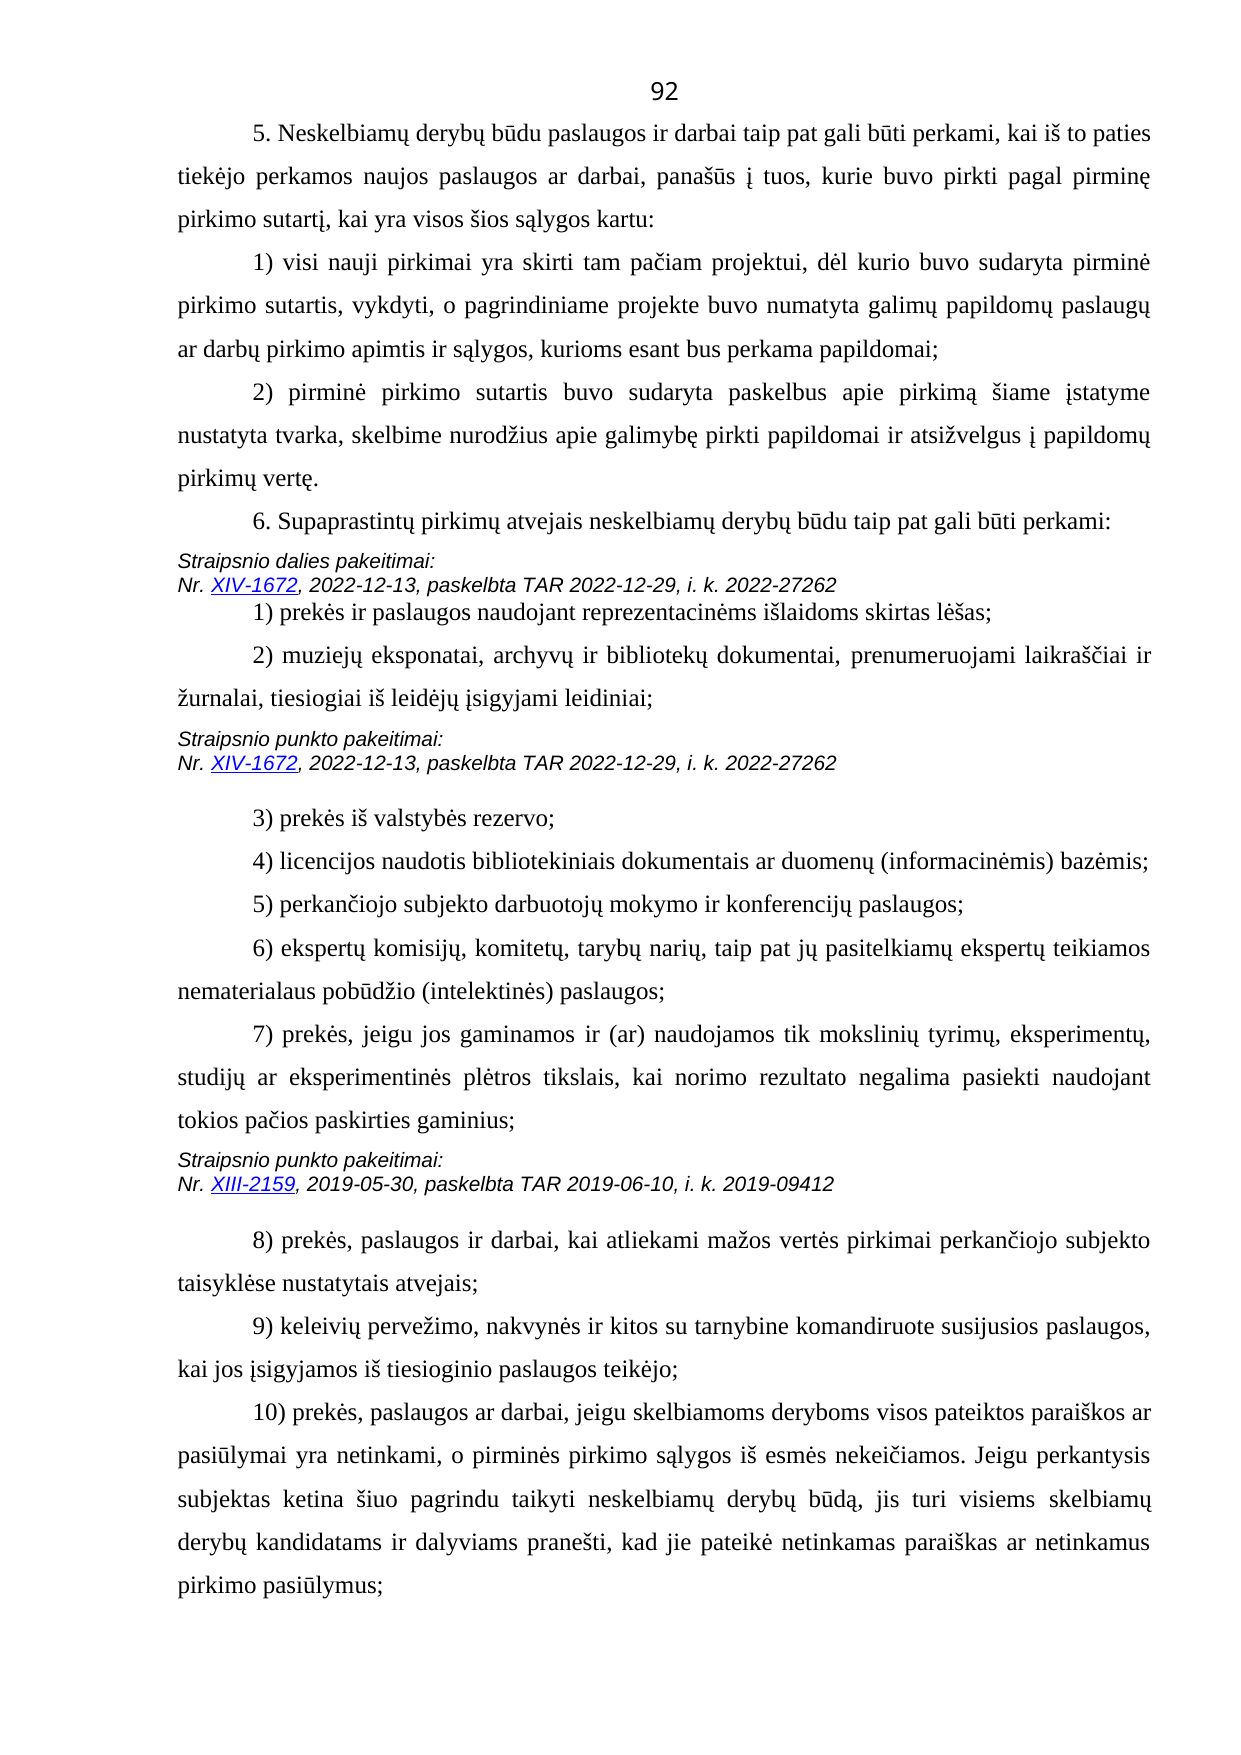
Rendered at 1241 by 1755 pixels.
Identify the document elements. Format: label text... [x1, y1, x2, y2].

text 4) licencijos naudotis bibliotekiniais dokumentais ar duomenų (informacinėmis) bazėmis; [177, 846, 1152, 875]
text 10) prekės, paslaugos ar darbai, jeigu skelbiamoms deryboms visos pateiktos paraiškos ar pasiūlymai yra netinkami, o pirminės pirkimo sąlygos iš esmės nekeičiamos. Jeigu perkantysis subjektas ketina šiuo pagrindu taikyti neskelbiamų derybų būdą, jis turi visiems skelbiamų derybų kandidatams ir dalyviams pranešti, kad jie pateikė netinkamas paraiškas ar netinkamus pirkimo pasiūlymus; [177, 1397, 1152, 1599]
text 5) perkančiojo subjekto darbuotojų mokymo ir konferencijų paslaugos; [177, 889, 1152, 918]
text Nr. XIII-2159, 2019-05-30, paskelbta TAR 2019-06-10, i. k. 2019-09412 [177, 1172, 1152, 1196]
text Straipsnio dalies pakeitimai: [177, 549, 1152, 573]
text 7) prekės, jeigu jos gaminamos ir (ar) naudojamos tik mokslinių tyrimų, eksperimentų, studijų ar eksperimentinės plėtros tikslais, kai norimo rezultato negalima pasiekti naudojant tokios pačios paskirties gaminius; [177, 1019, 1152, 1134]
text 2) muziejų eksponatai, archyvų ir bibliotekų dokumentai, prenumeruojami laikraščiai ir žurnalai, tiesiogiai iš leidėjų įsigyjami leidiniai; [177, 640, 1152, 712]
text Nr. XIV-1672, 2022-12-13, paskelbta TAR 2022-12-29, i. k. 2022-27262 [177, 751, 1152, 774]
text 1) prekės ir paslaugos naudojant reprezentacinėms išlaidoms skirtas lėšas; [177, 597, 1152, 626]
text 6) ekspertų komisijų, komitetų, tarybų narių, taip pat jų pasitelkiamų ekspertų teikiamos nematerialaus pobūdžio (intelektinės) paslaugos; [177, 933, 1152, 1004]
subtitle 8) prekės, paslaugos ir darbai, kai atliekami mažos vertės pirkimai perkančiojo subjekto taisyklėse nustatytais atvejais; [177, 1225, 1152, 1297]
text 5. Neskelbiamų derybų būdu paslaugos ir darbai taip pat gali būti perkami, kai iš to paties tiekėjo perkamos naujos paslaugos ar darbai, panašūs į tuos, kurie buvo pirkti pagal pirminę pirkimo sutartį, kai yra visos šios sąlygos kartu: [177, 118, 1152, 233]
text Nr. XIV-1672, 2022-12-13, paskelbta TAR 2022-12-29, i. k. 2022-27262 [177, 573, 1152, 597]
text 3) prekės iš valstybės rezervo; [177, 803, 1152, 832]
text Straipsnio punkto pakeitimai: [177, 1148, 1152, 1172]
text 2) pirminė pirkimo sutartis buvo sudaryta paskelbus apie pirkimą šiame įstatyme nustatyta tvarka, skelbime nurodžius apie galimybę pirkti papildomai ir atsižvelgus į papildomų pirkimų vertę. [177, 377, 1152, 492]
subtitle 9) keleivių pervežimo, nakvynės ir kitos su tarnybine komandiruote susijusios paslaugos, kai jos įsigyjamos iš tiesioginio paslaugos teikėjo; [177, 1311, 1152, 1383]
subtitle 6. Supaprastintų pirkimų atvejais neskelbiamų derybų būdu taip pat gali būti perkami: [177, 506, 1152, 535]
text 1) visi nauji pirkimai yra skirti tam pačiam projektui, dėl kurio buvo sudaryta pirminė pirkimo sutartis, vykdyti, o pagrindiniame projekte buvo numatyta galimų papildomų paslaugų ar darbų pirkimo apimtis ir sąlygos, kurioms esant bus perkama papildomai; [177, 247, 1152, 362]
text Straipsnio punkto pakeitimai: [177, 727, 1152, 751]
